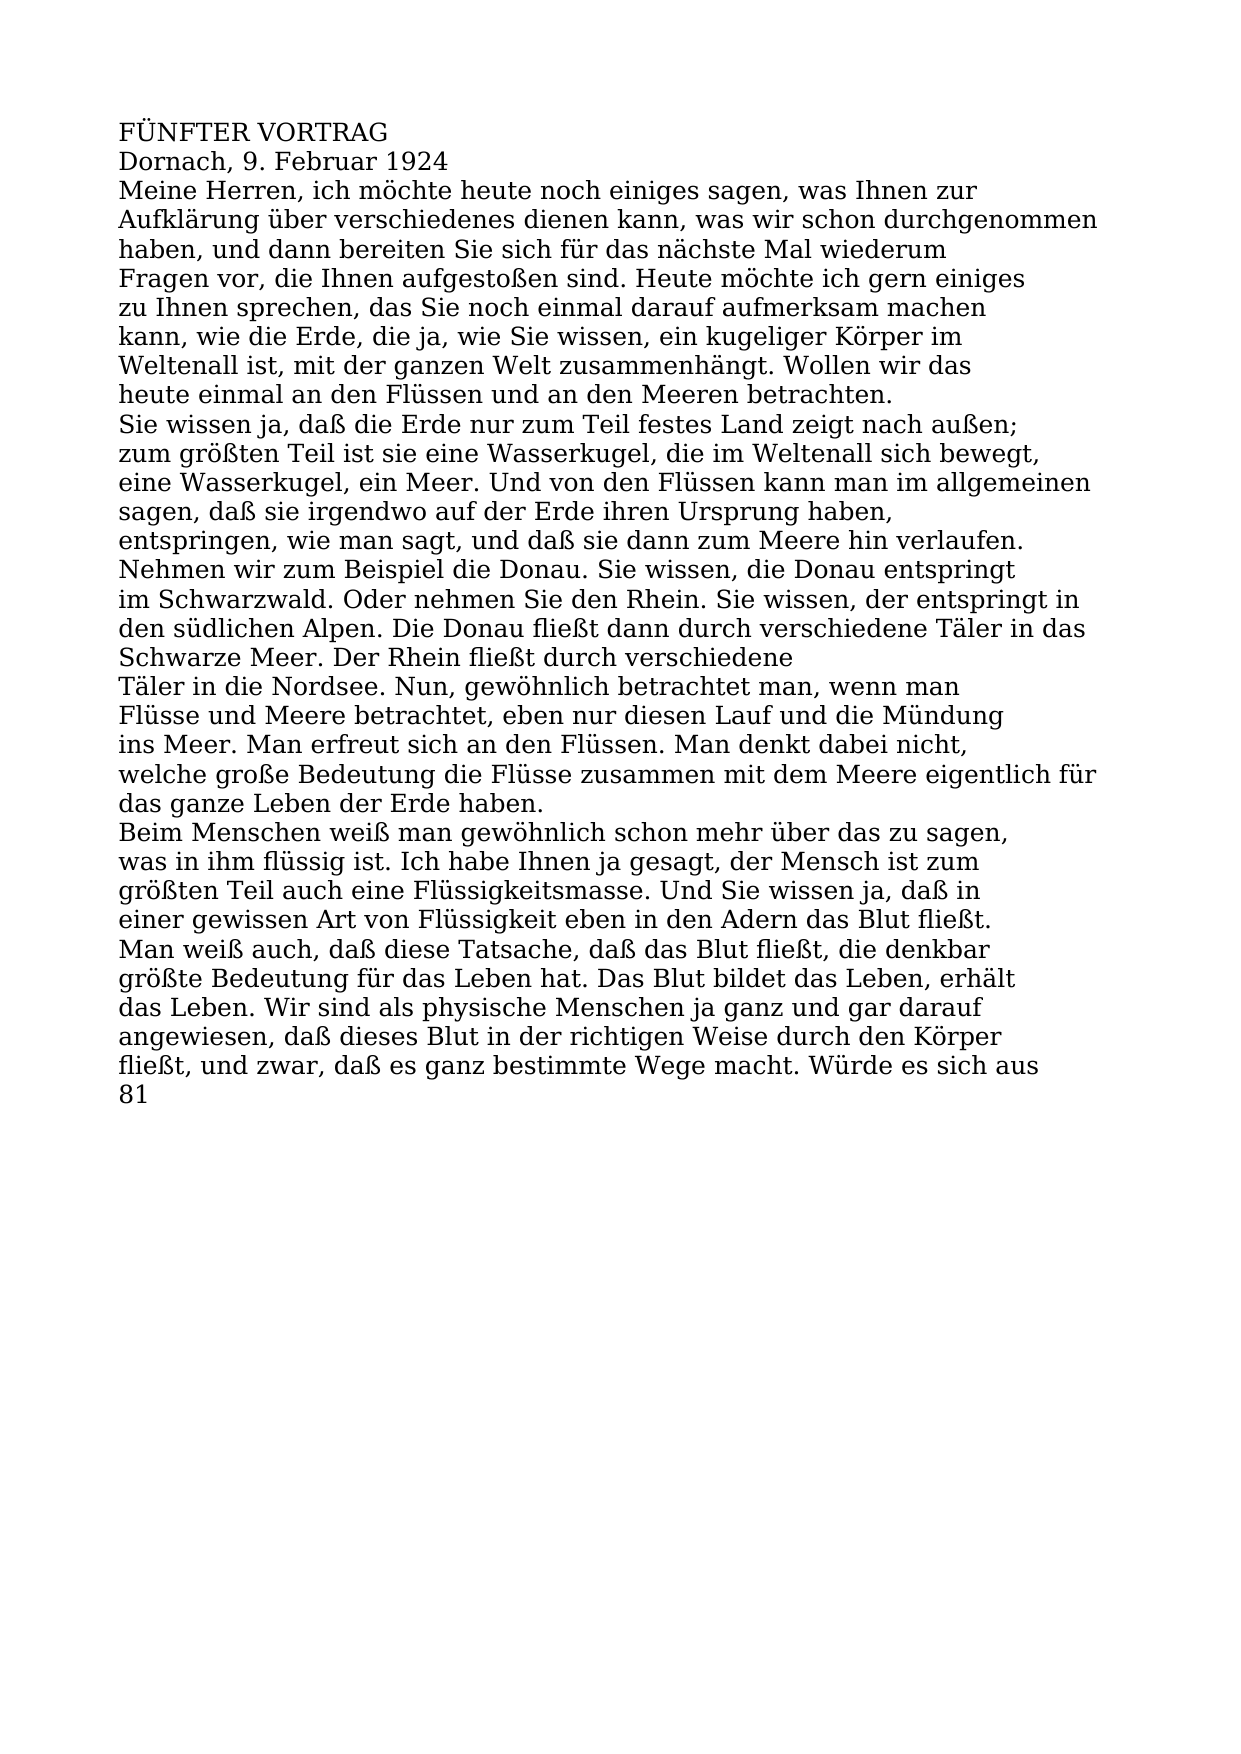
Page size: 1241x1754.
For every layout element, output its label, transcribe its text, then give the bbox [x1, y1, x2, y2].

text kann, wie die Erde, die ja, wie Sie wissen, ein kugeliger Körper im [118, 322, 1122, 351]
text größten Teil auch eine Flüssigkeitsmasse. Und Sie wissen ja, daß in [118, 876, 1122, 906]
text Weltenall ist, mit der ganzen Welt zusammenhängt. Wollen wir das [118, 351, 1122, 381]
text Dornach, 9. Februar 1924 [118, 147, 1122, 176]
text Fragen vor, die Ihnen aufgestoßen sind. Heute möchte ich gern einiges [118, 264, 1122, 293]
text heute einmal an den Flüssen und an den Meeren betrachten. [118, 381, 1122, 410]
text Beim Menschen weiß man gewöhnlich schon mehr über das zu sagen, [118, 818, 1122, 847]
text Sie wissen ja, daß die Erde nur zum Teil festes Land zeigt nach außen; [118, 410, 1122, 439]
text fließt, und zwar, daß es ganz bestimmte Wege macht. Würde es sich aus [118, 1051, 1122, 1081]
text FÜNFTER VORTRAG [118, 118, 1122, 147]
text größte Bedeutung für das Leben hat. Das Blut bildet das Leben, erhält [118, 964, 1122, 993]
text Man weiß auch, daß diese Tatsache, daß das Blut fließt, die denkbar [118, 935, 1122, 964]
text im Schwarzwald. Oder nehmen Sie den Rhein. Sie wissen, der entspringt in den südlichen Alpen. Die Donau fließt dann durch verschiedene Täler in das Schwarze Meer. Der Rhein fließt durch verschiedene [118, 585, 1122, 672]
text Nehmen wir zum Beispiel die Donau. Sie wissen, die Donau entspringt [118, 556, 1122, 585]
text welche große Bedeutung die Flüsse zusammen mit dem Meere eigentlich für das ganze Leben der Erde haben. [118, 760, 1122, 818]
text Meine Herren, ich möchte heute noch einiges sagen, was Ihnen zur Aufklärung über verschiedenes dienen kann, was wir schon durchgenommen haben, und dann bereiten Sie sich für das nächste Mal wiederum [118, 176, 1122, 264]
text eine Wasserkugel, ein Meer. Und von den Flüssen kann man im allgemeinen sagen, daß sie irgendwo auf der Erde ihren Ursprung haben, [118, 468, 1122, 526]
text angewiesen, daß dieses Blut in der richtigen Weise durch den Körper [118, 1022, 1122, 1051]
text einer gewissen Art von Flüssigkeit eben in den Adern das Blut fließt. [118, 906, 1122, 935]
text Flüsse und Meere betrachtet, eben nur diesen Lauf und die Mündung [118, 701, 1122, 731]
text zu Ihnen sprechen, das Sie noch einmal darauf aufmerksam machen [118, 293, 1122, 322]
text ins Meer. Man erfreut sich an den Flüssen. Man denkt dabei nicht, [118, 731, 1122, 760]
text zum größten Teil ist sie eine Wasserkugel, die im Weltenall sich bewegt, [118, 439, 1122, 468]
text 81 [118, 1081, 1122, 1110]
text das Leben. Wir sind als physische Menschen ja ganz und gar darauf [118, 993, 1122, 1022]
text Täler in die Nordsee. Nun, gewöhnlich betrachtet man, wenn man [118, 672, 1122, 701]
text entspringen, wie man sagt, und daß sie dann zum Meere hin verlaufen. [118, 526, 1122, 556]
text was in ihm flüssig ist. Ich habe Ihnen ja gesagt, der Mensch ist zum [118, 847, 1122, 876]
